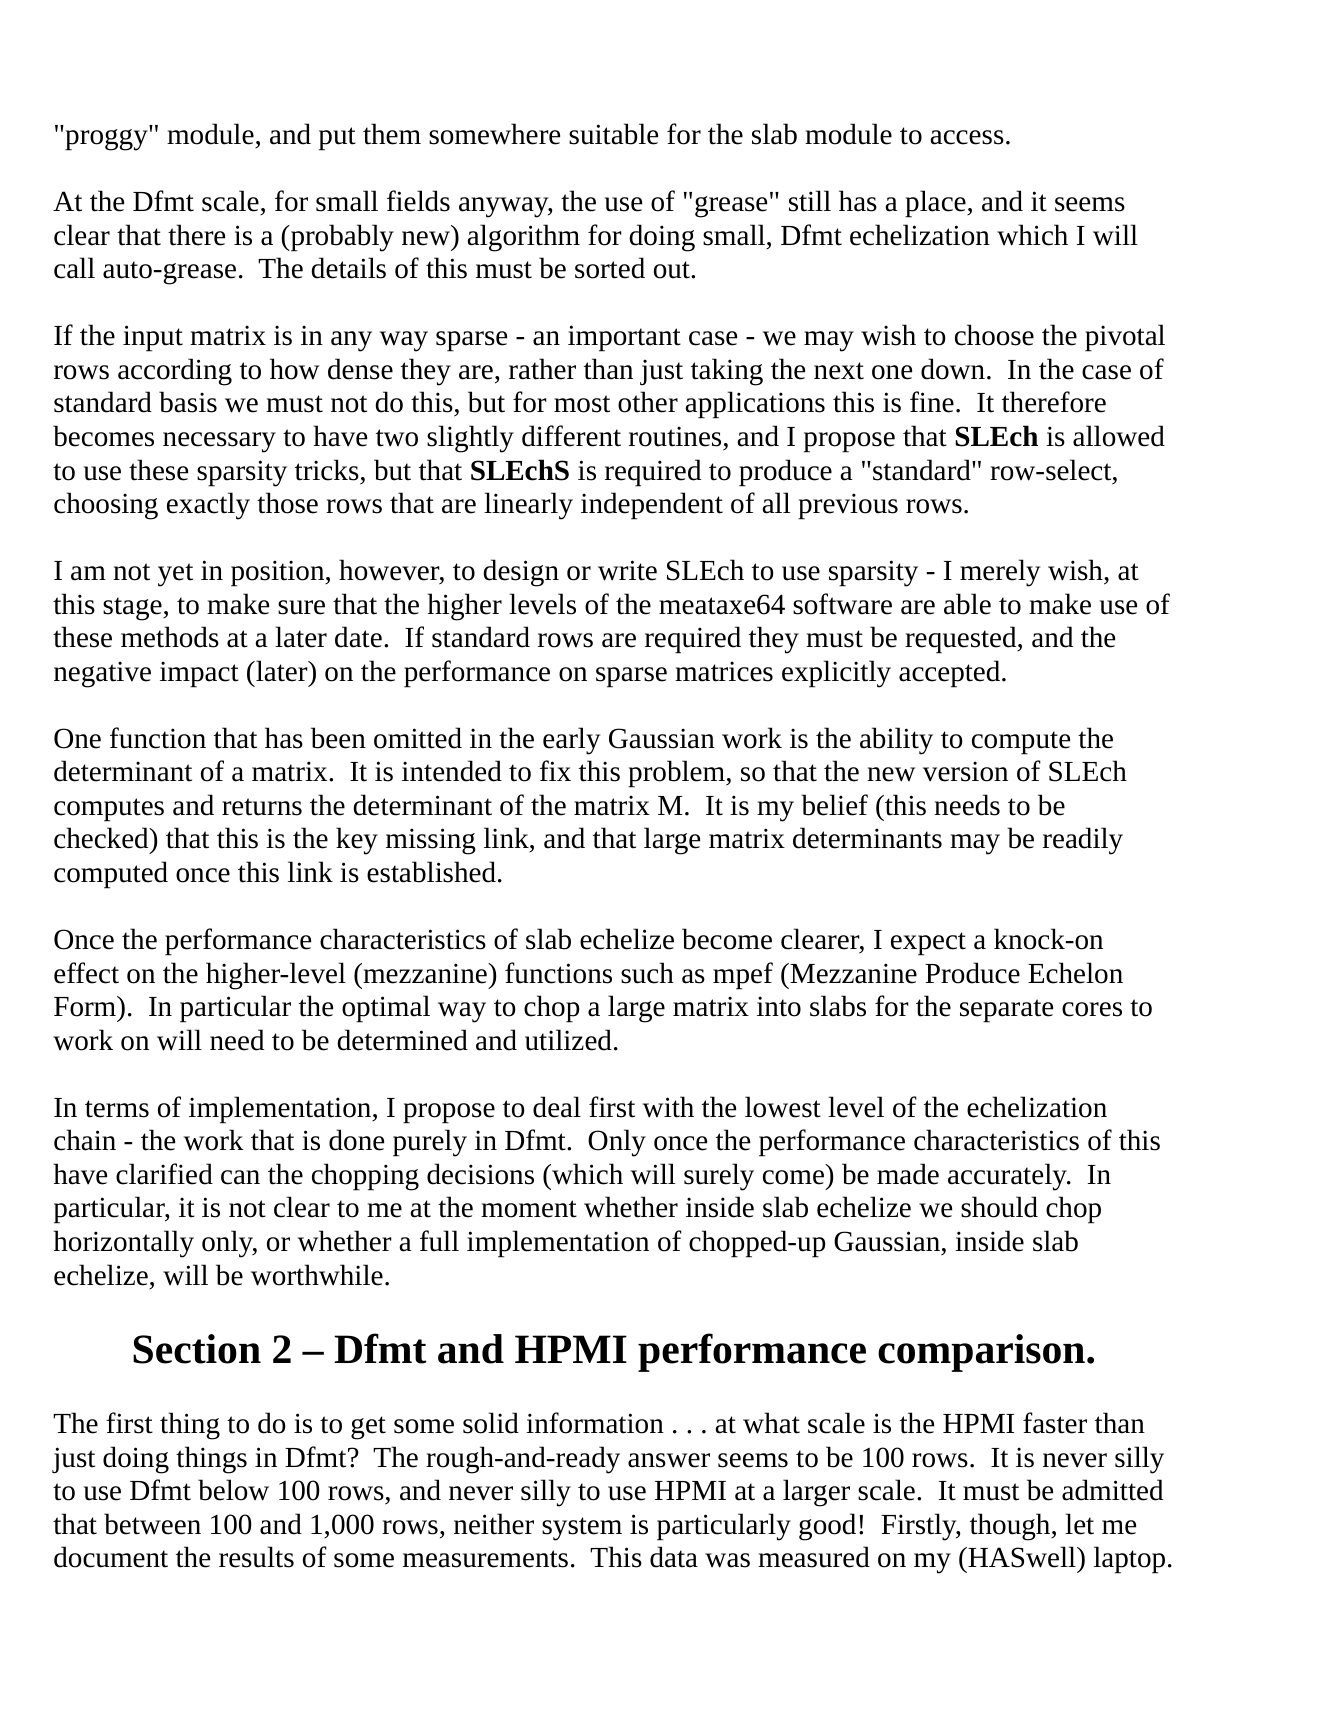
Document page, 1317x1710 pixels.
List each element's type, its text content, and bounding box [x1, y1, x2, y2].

text "proggy" module, and put them somewhere suitable for the slab module to access. [53, 117, 1174, 151]
text I am not yet in position, however, to design or write SLEch to use sparsity - I merely wish, at this stage, to make sure that the higher levels of the meataxe64 software are able to make use of these methods at a later date. If standard rows are required they must be requested, and the negative impact (later) on the performance on sparse matrices explicitly accepted. [53, 553, 1174, 687]
text At the Dfmt scale, for small fields anyway, the use of "grease" still has a place, and it seems clear that there is a (probably new) algorithm for doing small, Dfmt echelization which I will call auto-grease. The details of this must be sorted out. [53, 184, 1174, 285]
text In terms of implementation, I propose to deal first with the lowest level of the echelization chain - the work that is done purely in Dfmt. Only once the performance characteristics of this have clarified can the chopping decisions (which will surely come) be made accurately. In particular, it is not clear to me at the moment whether inside slab echelize we should chop horizontally only, or whether a full implementation of chopped-up Gaussian, inside slab echelize, will be worthwhile. [53, 1090, 1174, 1291]
text The first thing to do is to get some solid information . . . at what scale is the HPMI faster than just doing things in Dfmt? The rough-and-ready answer seems to be 100 rows. It is never silly to use Dfmt below 100 rows, and never silly to use HPMI at a larger scale. It must be admitted that between 100 and 1,000 rows, neither system is particularly good! Firstly, though, let me document the results of some measurements. This data was measured on my (HASwell) laptop. [53, 1406, 1174, 1574]
text Once the performance characteristics of slab echelize become clearer, I expect a knock-on effect on the higher-level (mezzanine) functions such as mpef (Mezzanine Produce Echelon Form). In particular the optimal way to chop a large matrix into slabs for the separate cores to work on will need to be determined and utilized. [53, 922, 1174, 1056]
text If the input matrix is in any way sparse - an important case - we may wish to choose the pivotal rows according to how dense they are, rather than just taking the next one down. In the case of standard basis we must not do this, but for most other applications this is fine. It therefore becomes necessary to have two slightly different routines, and I propose that SLEch is allowed to use these sparsity tricks, but that SLEchS is required to produce a "standard" row-select, choosing exactly those rows that are linearly independent of all previous rows. [53, 318, 1174, 520]
text Section 2 – Dfmt and HPMI performance comparison. [53, 1325, 1174, 1373]
text One function that has been omitted in the early Gaussian work is the ability to compute the determinant of a matrix. It is intended to fix this problem, so that the new version of SLEch computes and returns the determinant of the matrix M. It is my belief (this needs to be checked) that this is the key missing link, and that large matrix determinants may be readily computed once this link is established. [53, 721, 1174, 889]
